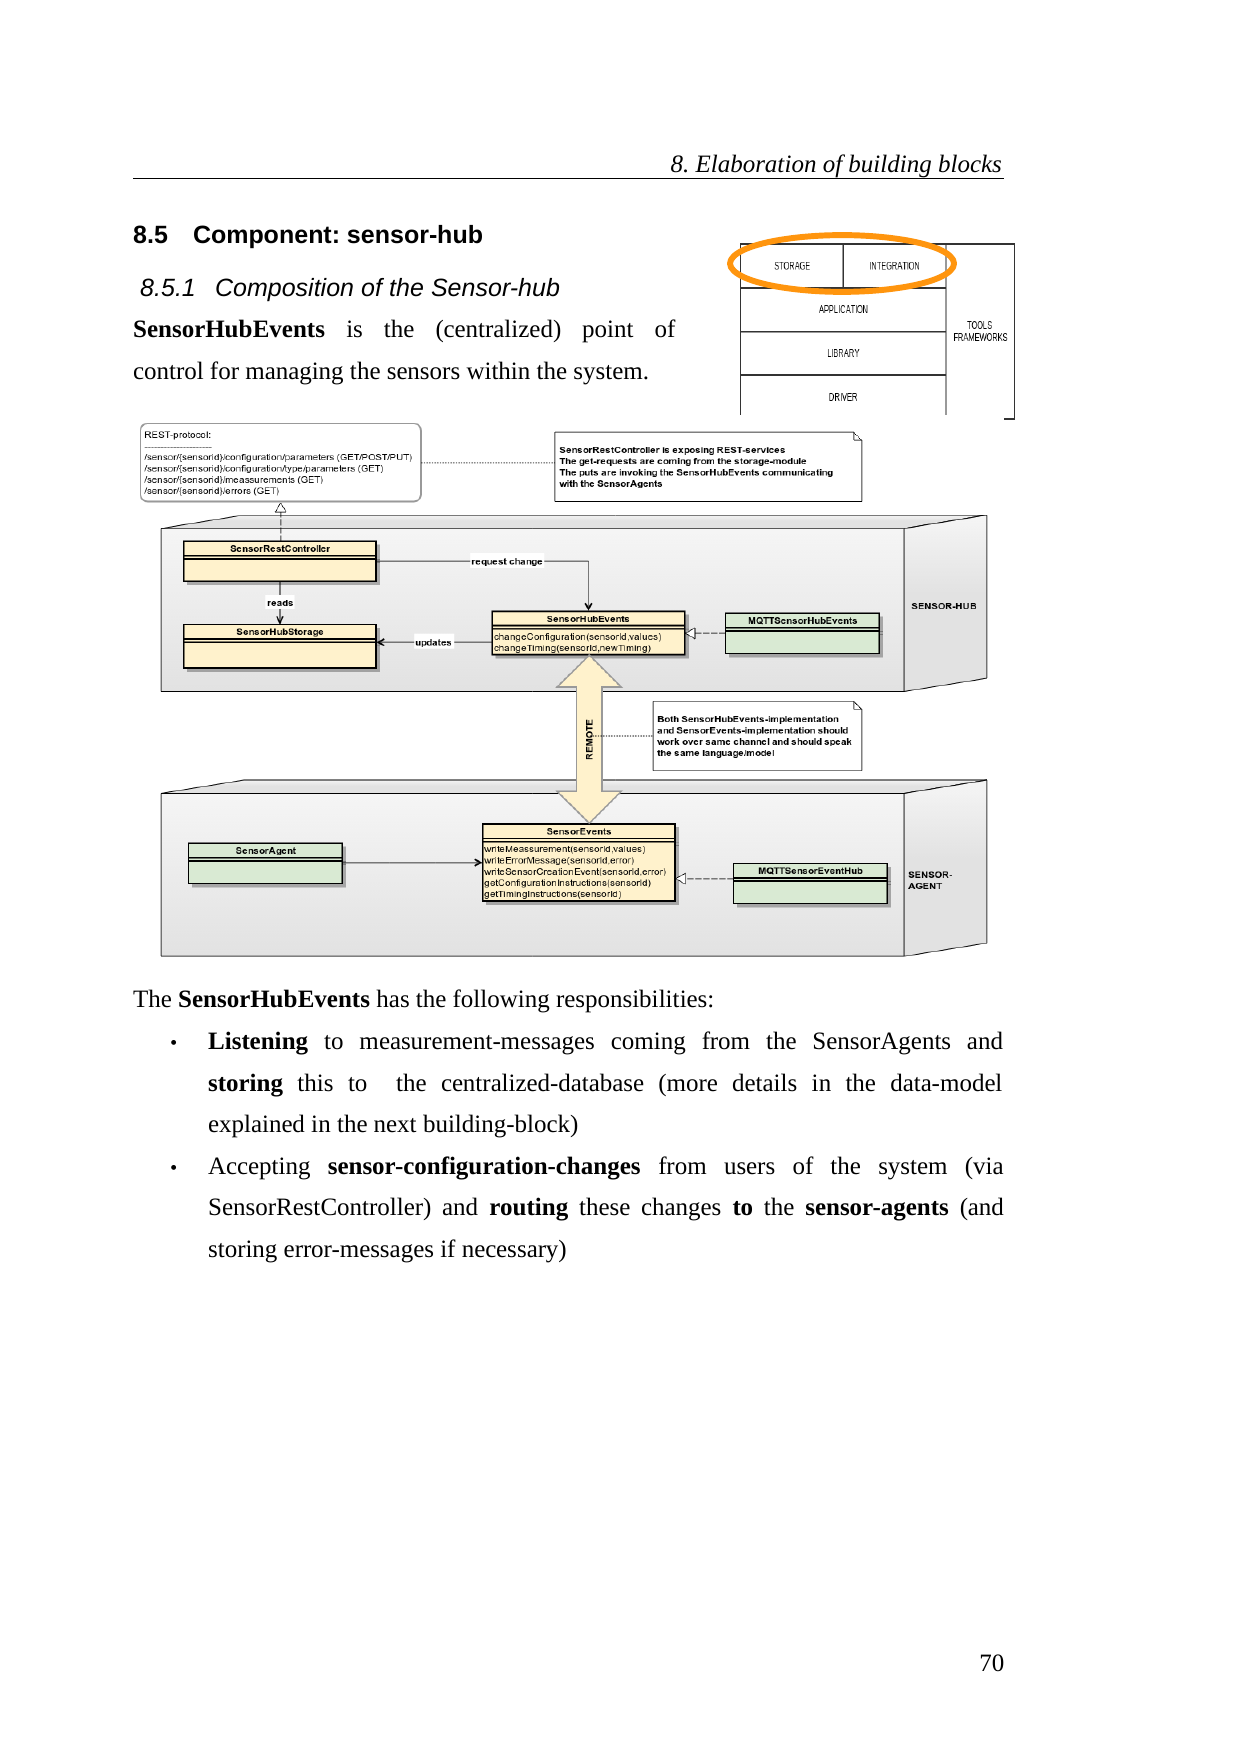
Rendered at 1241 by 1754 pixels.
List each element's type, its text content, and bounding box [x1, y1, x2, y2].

picture [132, 235, 1030, 972]
text [133, 398, 734, 415]
text SensorHubEvents is the (centralized) point of control for managing the sensors within the system. [133, 315, 734, 384]
list Accepting sensor-configuration-changes from users of the system (via SensorRestController) and routing these changes to the sensor-agents (and storing error-messages if necessary) [170, 1152, 1004, 1263]
picture [734, 239, 950, 288]
text The SensorHubEvents has the following responsibilities: [133, 972, 1004, 1013]
subtitle Component: sensor-hub [133, 220, 1004, 248]
subtitle Composition of the Sensor-hub [140, 273, 734, 301]
picture [734, 235, 785, 251]
list Listening to measurement-messages coming from the SensorAgents and storing this to the centralized-database (more details in the data-model explained in the next building-block) [170, 1027, 1004, 1138]
